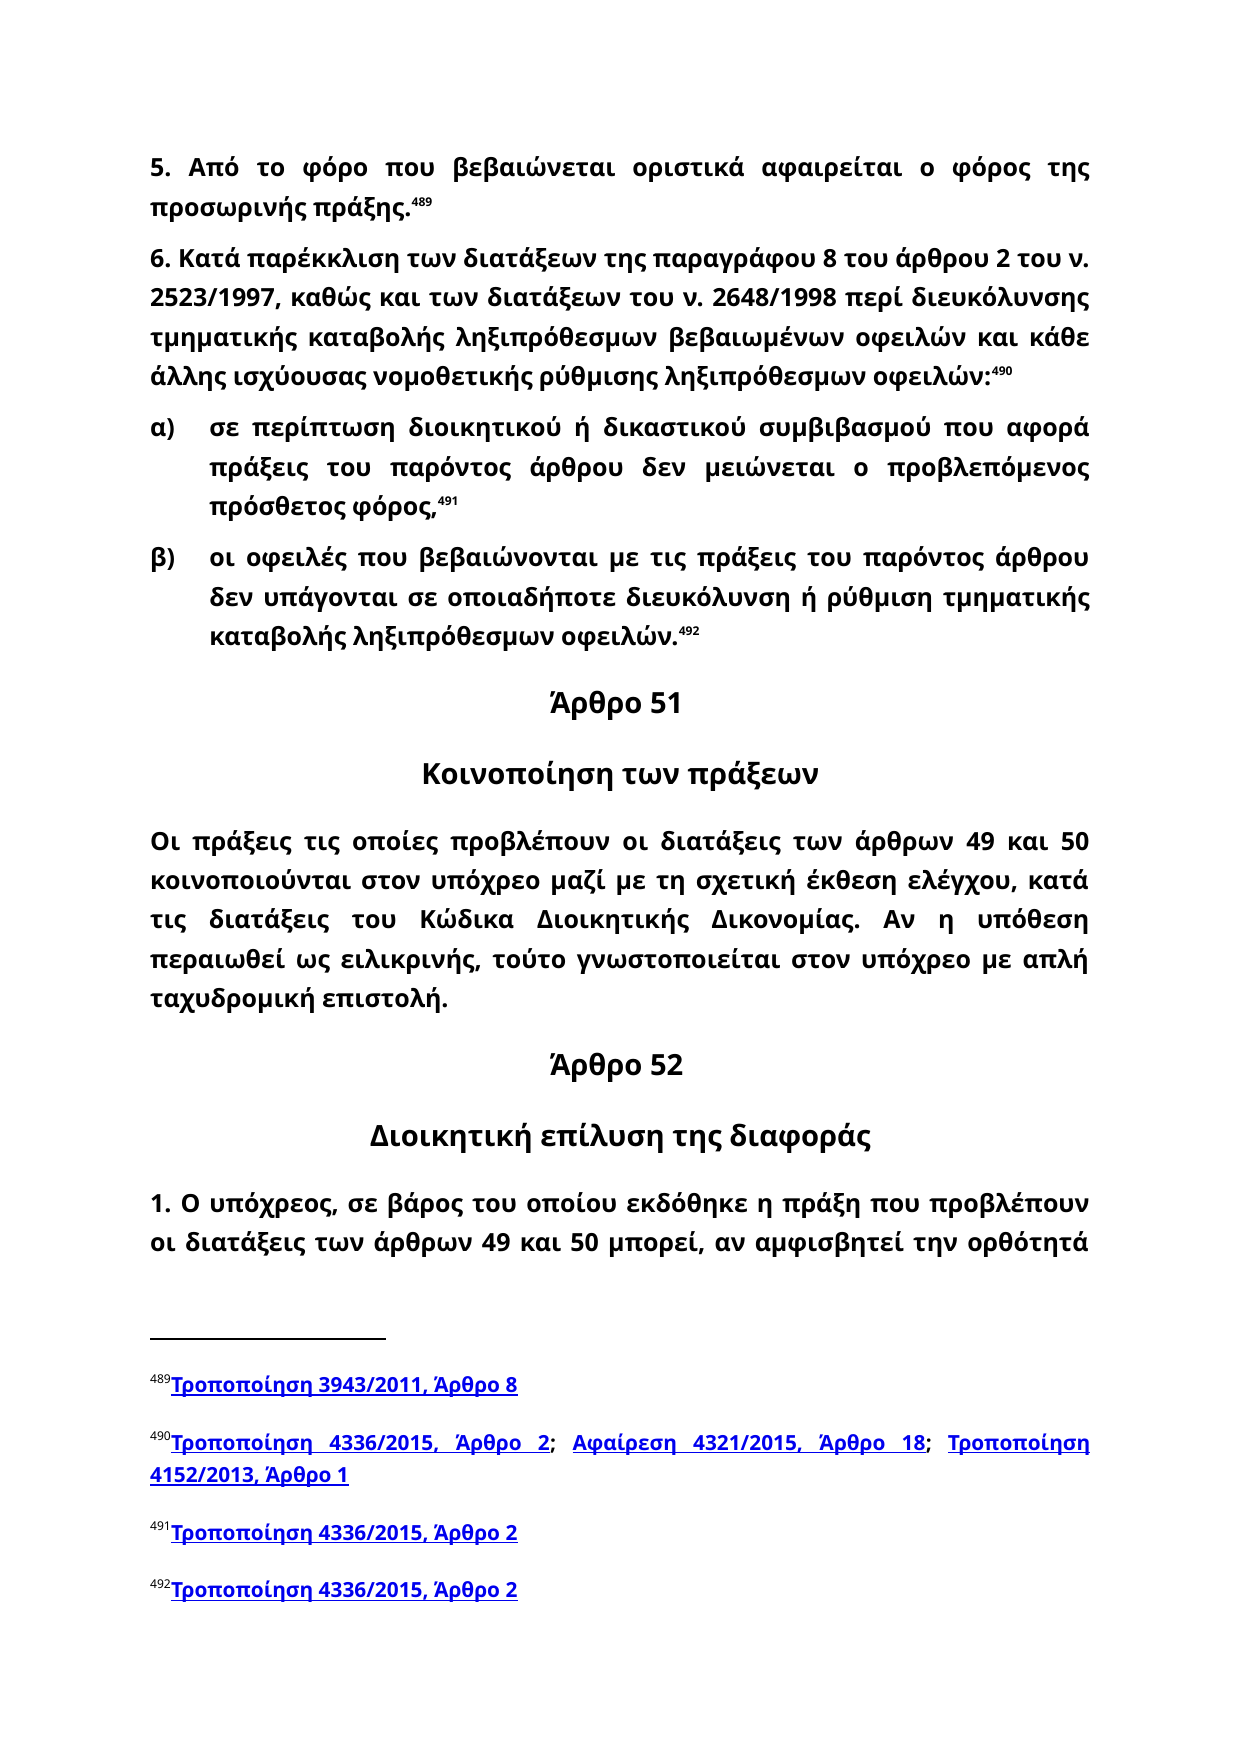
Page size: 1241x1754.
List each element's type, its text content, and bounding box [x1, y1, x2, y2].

subtitle Κοινοποίηση των πράξεων [150, 753, 1090, 793]
text Τροποποίηση 4336/2015, Άρθρο 2; Αφαίρεση 4321/2015, Άρθρο 18; Τροποποίηση 4152/2013, Άρθρο 1 [150, 1428, 1090, 1489]
text 5. Από το φόρο που βεβαιώνεται οριστικά αφαιρείται ο φόρος της προσωρινής πράξης. [150, 150, 1090, 223]
subtitle Άρθρο 51 [150, 682, 1090, 722]
text Τροποποίηση 3943/2011, Άρθρο 8 [150, 1370, 1090, 1398]
text Οι πράξεις τις οποίες προβλέπουν οι διατάξεις των άρθρων 49 και 50 κοινοποιούνται στον υπόχρεο μαζί με τη σχετική έκθεση ελέγχου, κατά τις διατάξεις του Κώδικα Διοικητικής Δικονομίας. Αν η υπόθεση περαιωθεί ως ειλικρινής, τούτο γνωστοποιείται στον υπόχρεο με απλή ταχυδρομική επιστολή. [150, 824, 1090, 1014]
list α) σε περίπτωση διοικητικού ή δικαστικού συμβιβασμού που αφορά πράξεις του παρόντος άρθρου δεν μειώνεται ο προβλεπόμενος πρόσθετος φόρος, [150, 410, 1090, 522]
text 6. Κατά παρέκκλιση των διατάξεων της παραγράφου 8 του άρθρου 2 του ν. 2523/1997, καθώς και των διατάξεων του ν. 2648/1998 περί διευκόλυνσης τμηματικής καταβολής ληξιπρόθεσμων βεβαιωμένων οφειλών και κάθε άλλης ισχύουσας νομοθετικής ρύθμισης ληξιπρόθεσμων οφειλών: [150, 241, 1090, 392]
subtitle Άρθρο 52 [150, 1044, 1090, 1084]
text 1. Ο υπόχρεος, σε βάρος του οποίου εκδόθηκε η πράξη που προβλέπουν οι διατάξεις των άρθρων 49 και 50 μπορεί, αν αμφισβητεί την ορθότητά [150, 1186, 1090, 1259]
list β) οι οφειλές που βεβαιώνονται με τις πράξεις του παρόντος άρθρου δεν υπάγονται σε οποιαδήποτε διευκόλυνση ή ρύθμιση τμηματικής καταβολής ληξιπρόθεσμων οφειλών. [150, 540, 1090, 652]
text Τροποποίηση 4336/2015, Άρθρο 2 [150, 1576, 1090, 1604]
text Τροποποίηση 4336/2015, Άρθρο 2 [150, 1518, 1090, 1546]
subtitle Διοικητική επίλυση της διαφοράς [150, 1115, 1090, 1155]
